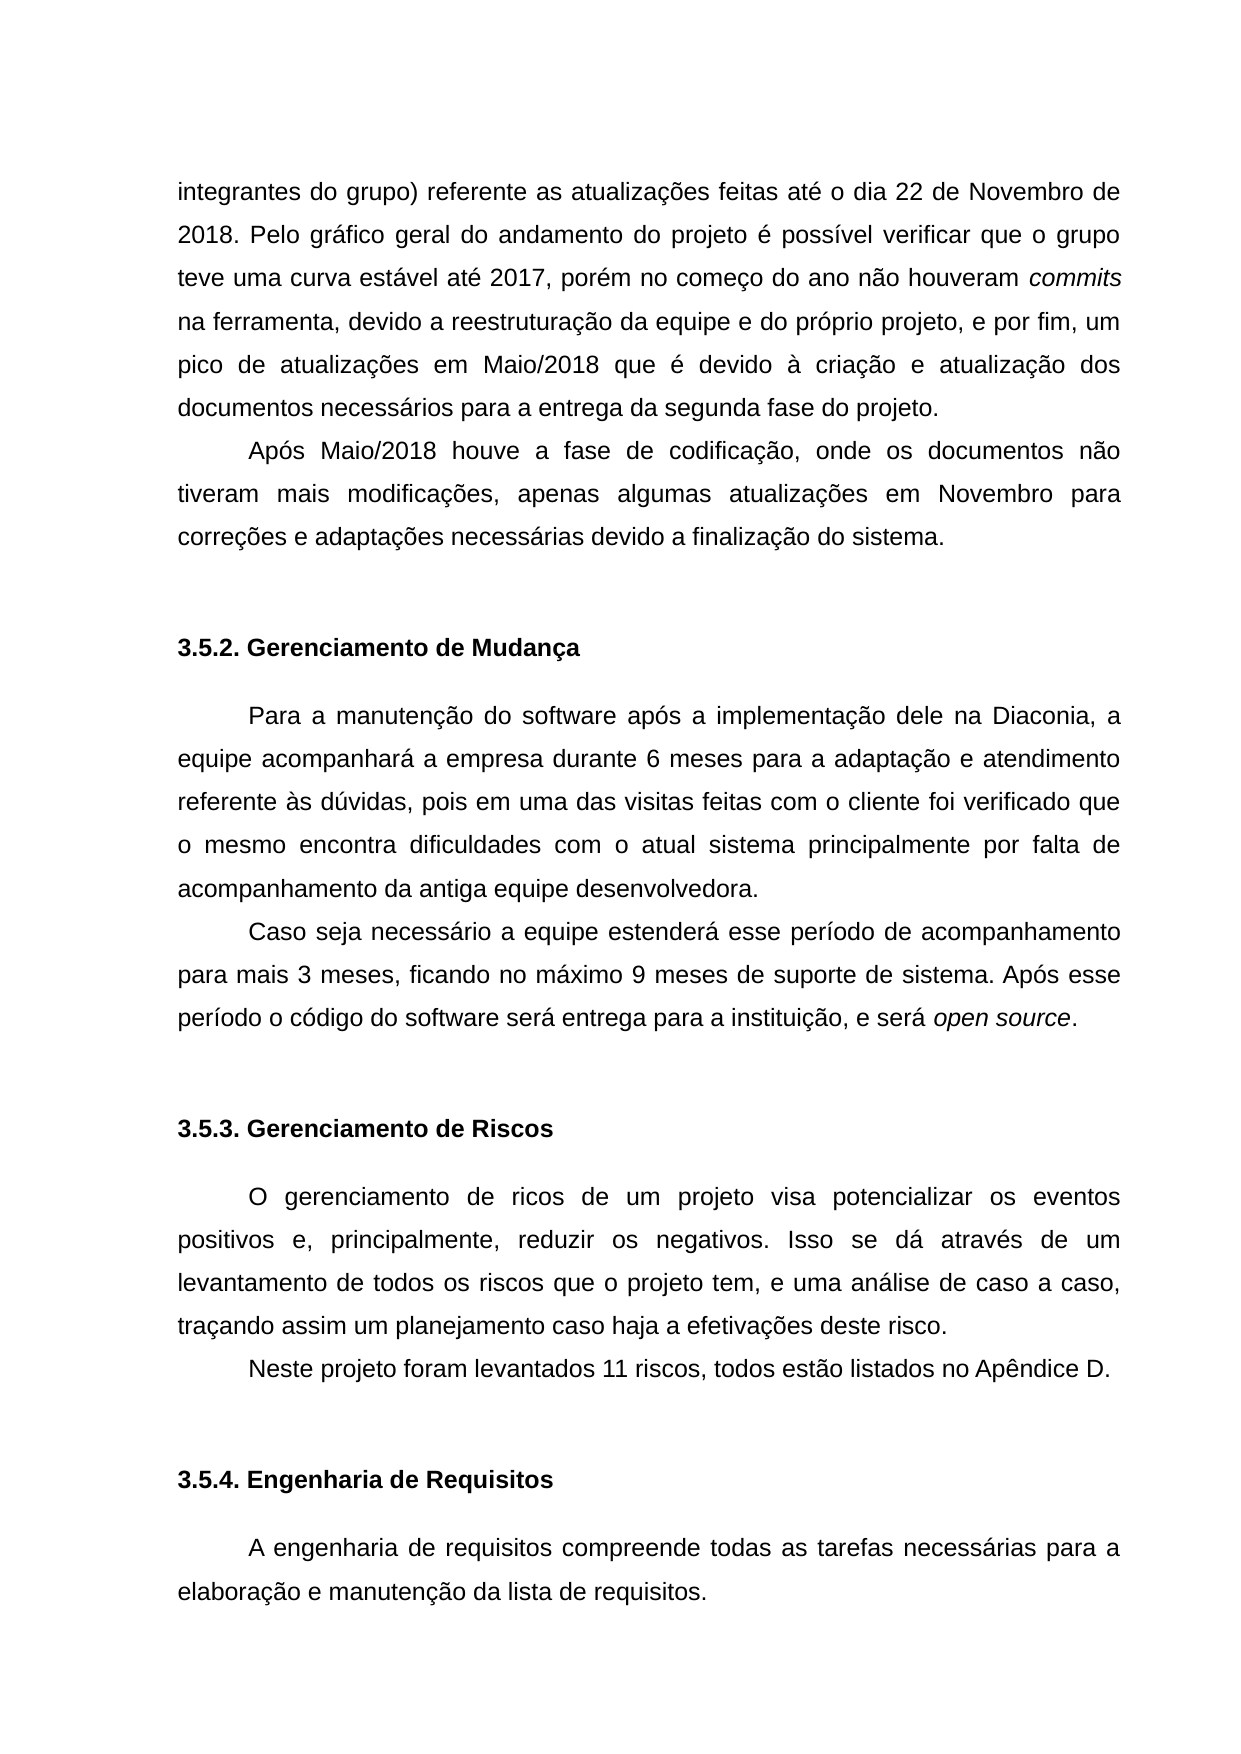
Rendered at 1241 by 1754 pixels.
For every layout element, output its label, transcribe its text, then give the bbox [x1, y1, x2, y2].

text integrantes do grupo) referente as atualizações feitas até o dia 22 de Novembro de 2018. Pelo gráfico geral do andamento do projeto é possível verificar que o grupo teve uma curva estável até 2017, porém no começo do ano não houveram commits na ferramenta, devido a reestruturação da equipe e do próprio projeto, e por fim, um pico de atualizações em Maio/2018 que é devido à criação e atualização dos documentos necessários para a entrega da segunda fase do projeto. [177, 177, 1122, 422]
subtitle 3.5.4. Engenharia de Requisitos [177, 1466, 1122, 1494]
subtitle 3.5.3. Gerenciamento de Riscos [177, 1114, 1122, 1143]
text O gerenciamento de ricos de um projeto visa potencializar os eventos positivos e, principalmente, reduzir os negativos. Isso se dá através de um levantamento de todos os riscos que o projeto tem, e uma análise de caso a caso, traçando assim um planejamento caso haja a efetivações deste risco. [177, 1182, 1122, 1340]
text Para a manutenção do software após a implementação dele na Diaconia, a equipe acompanhará a empresa durante 6 meses para a adaptação e atendimento referente às dúvidas, pois em uma das visitas feitas com o cliente foi verificado que o mesmo encontra dificuldades com o atual sistema principalmente por falta de acompanhamento da antiga equipe desenvolvedora. [177, 701, 1122, 902]
subtitle 3.5.2. Gerenciamento de Mudança [177, 633, 1122, 662]
text Após Maio/2018 houve a fase de codificação, onde os documentos não tiveram mais modificações, apenas algumas atualizações em Novembro para correções e adaptações necessárias devido a finalização do sistema. [177, 436, 1122, 551]
text A engenharia de requisitos compreende todas as tarefas necessárias para a elaboração e manutenção da lista de requisitos. [177, 1533, 1122, 1605]
text Neste projeto foram levantados 11 riscos, todos estão listados no Apêndice D. [177, 1354, 1122, 1383]
text Caso seja necessário a equipe estenderá esse período de acompanhamento para mais 3 meses, ficando no máximo 9 meses de suporte de sistema. Após esse período o código do software será entrega para a instituição, e será open source. [177, 917, 1122, 1032]
